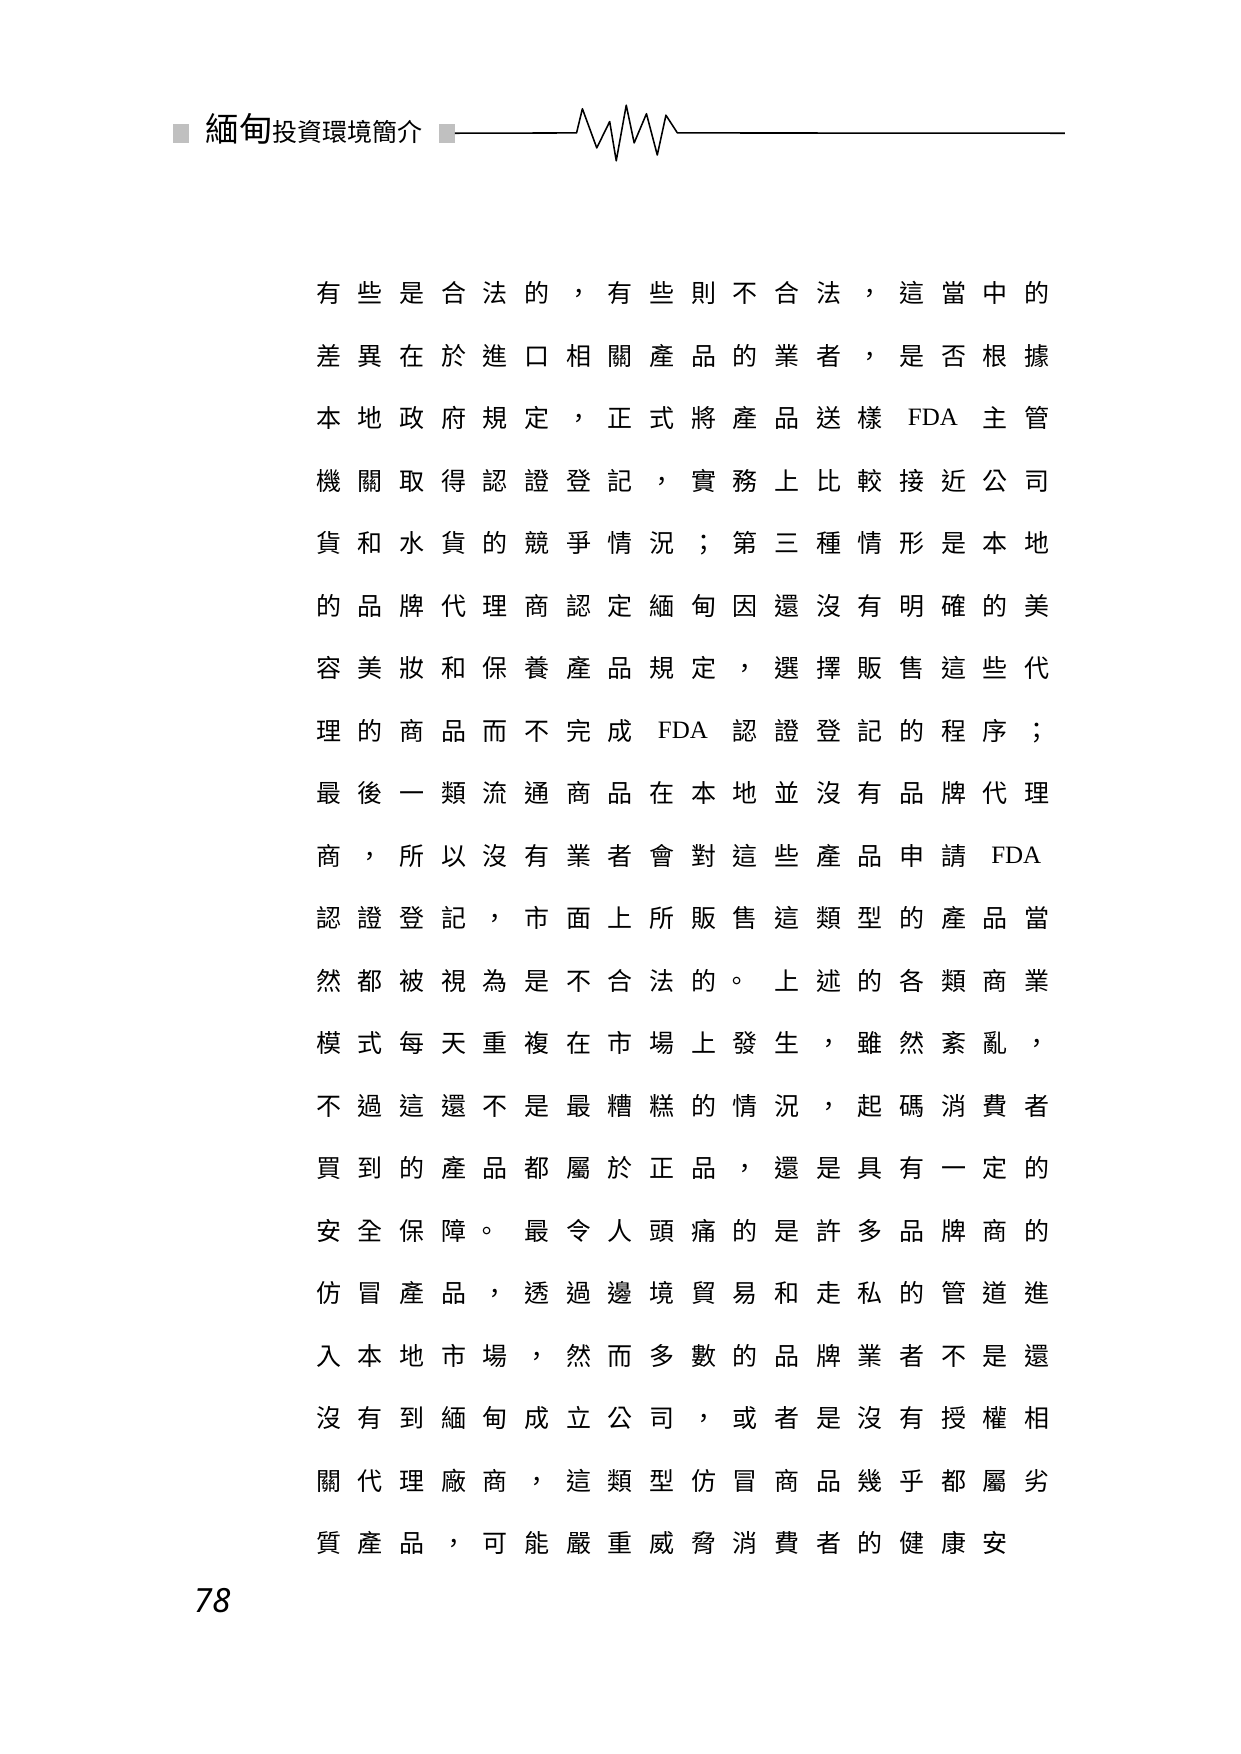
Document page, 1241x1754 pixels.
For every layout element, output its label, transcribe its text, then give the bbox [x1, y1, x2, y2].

text 有些是合法的，有些則不合法，這當中的差異在於進口相關產品的業者，是否根據本地政府規定，正式將產品送樣FDA主管機關取得認證登記，實務上比較接近公司貨和水貨的競爭情況；第三種情形是本地的品牌代理商認定緬甸因還沒有明確的美容美妝和保養產品規定，選擇販售這些代理的商品而不完成FDA認證登記的程序；最後一類流通商品在本地並沒有品牌代理商，所以沒有業者會對這些產品申請FDA認證登記，市面上所販售這類型的產品當然都被視為是不合法的。上述的各類商業模式每天重複在市場上發生，雖然紊亂，不過這還不是最糟糕的情況，起碼消費者買到的產品都屬於正品，還是具有一定的安全保障。最令人頭痛的是許多品牌商的仿冒產品，透過邊境貿易和走私的管道進入本地市場，然而多數的品牌業者不是還沒有到緬甸成立公司，或者是沒有授權相關代理廠商，這類型仿冒商品幾乎都屬劣質產品，可能嚴重威脅消費者的健康安 [284, 250, 1058, 1563]
